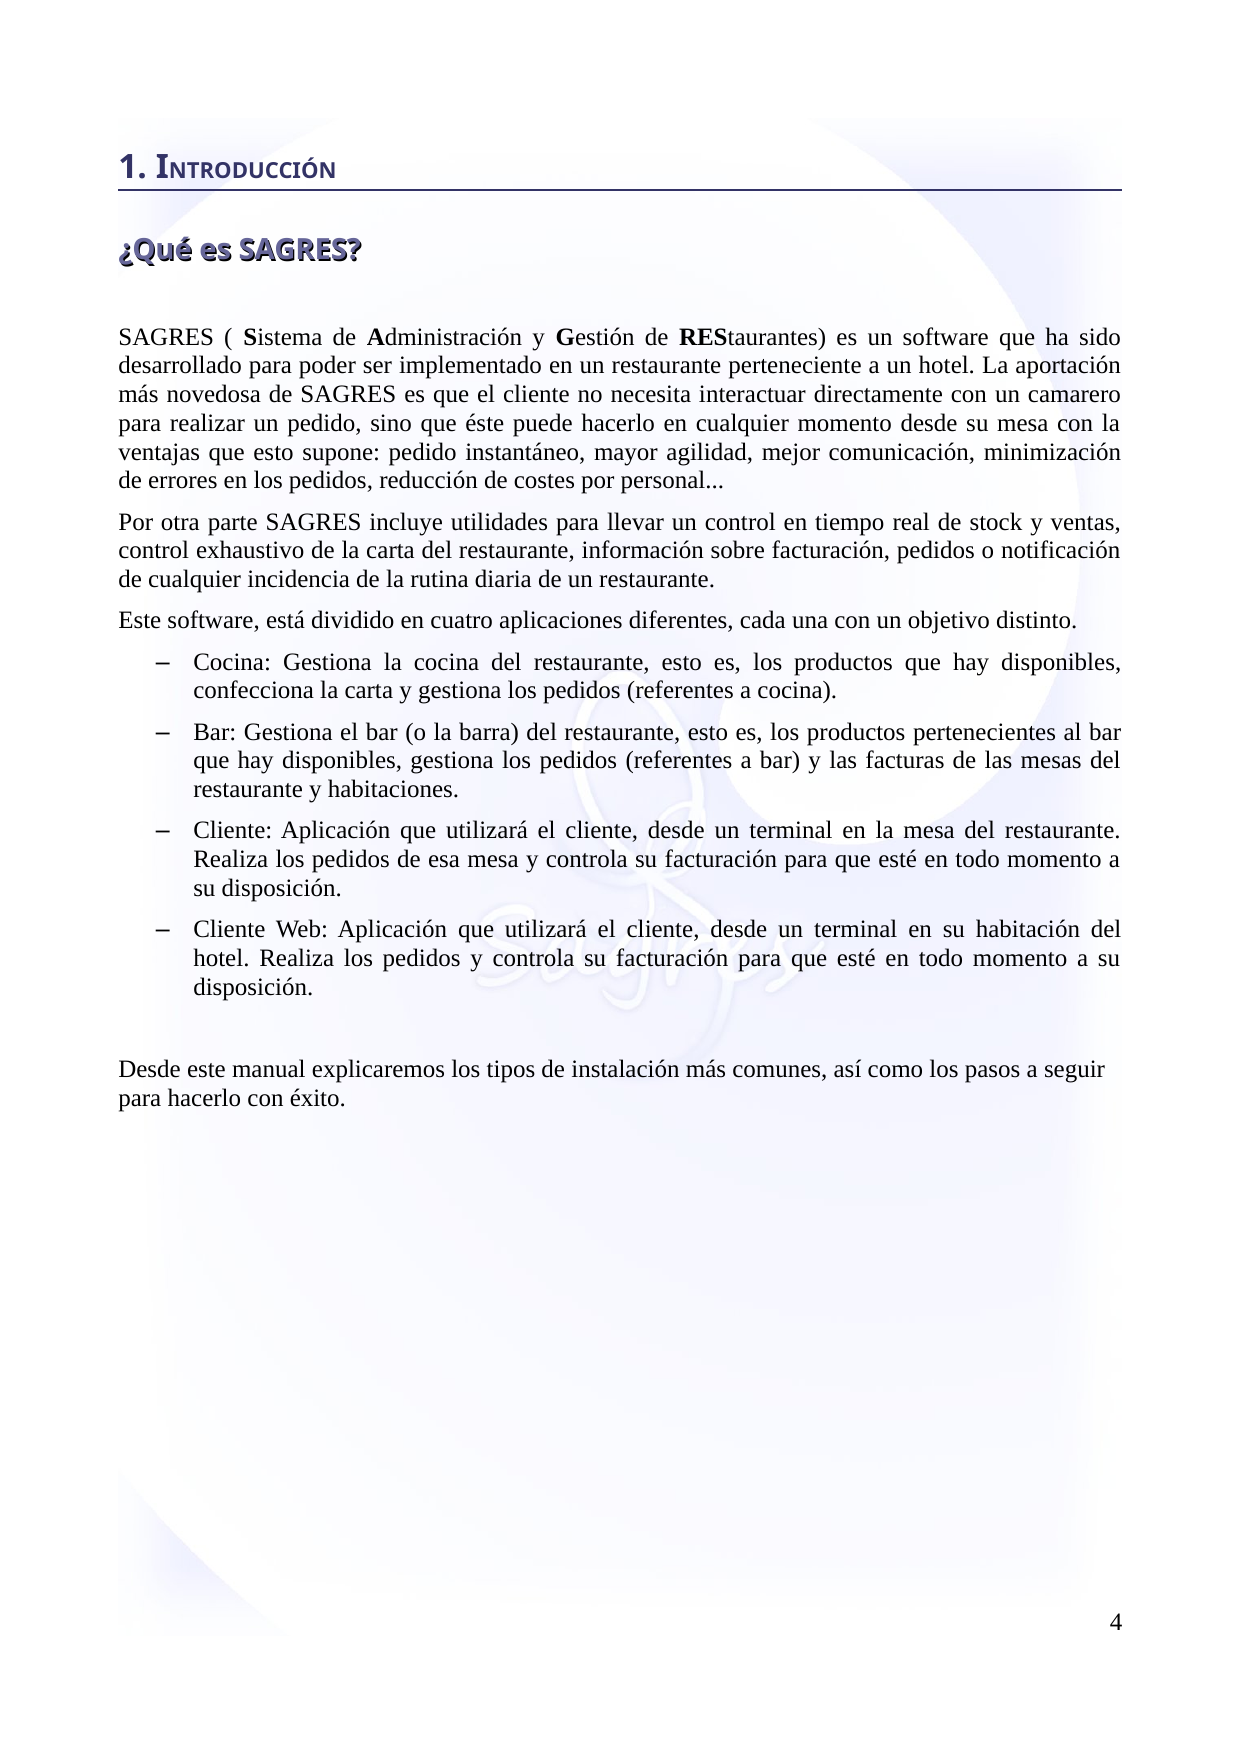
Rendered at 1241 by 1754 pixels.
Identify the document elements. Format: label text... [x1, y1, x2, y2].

picture [118, 494, 1122, 507]
subtitle 1. Introducción [118, 143, 1122, 189]
list Cliente Web: Aplicación que utilizará el cliente, desde un terminal en su habitación del hotel. Realiza los pedidos y controla su facturación para que esté en todo momento a su disposición. [156, 914, 1122, 1001]
picture [118, 1112, 1122, 1636]
picture [118, 118, 1122, 143]
text SAGRES ( Sistema de Administración y Gestión de REStaurantes) es un software que ha sido desarrollado para poder ser implementado en un restaurante perteneciente a un hotel. La aportación más novedosa de SAGRES es que el cliente no necesita interactuar directamente con un camarero para realizar un pedido, sino que éste puede hacerlo en cualquier momento desde su mesa con la ventajas que esto supone: pedido instantáneo, mayor agilidad, mejor comunicación, minimización de errores en los pedidos, reducción de costes por personal... [118, 322, 1122, 494]
subtitle ¿Qué es SAGRES? [118, 228, 1122, 268]
text Por otra parte SAGRES incluye utilidades para llevar un control en tiempo real de stock y ventas, control exhaustivo de la carta del restaurante, información sobre facturación, pedidos o notificación de cualquier incidencia de la rutina diaria de un restaurante. [118, 507, 1122, 593]
picture [118, 593, 1122, 606]
list Cocina: Gestiona la cocina del restaurante, esto es, los productos que hay disponibles, confecciona la carta y gestiona los pedidos (referentes a cocina). [156, 647, 1122, 704]
picture [118, 268, 1122, 322]
list Bar: Gestiona el bar (o la barra) del restaurante, esto es, los productos pertenecientes al bar que hay disponibles, gestiona los pedidos (referentes a bar) y las facturas de las mesas del restaurante y habitaciones. [156, 717, 1122, 803]
picture [118, 191, 1122, 228]
text Este software, está dividido en cuatro aplicaciones diferentes, cada una con un objetivo distinto. [118, 606, 1122, 634]
picture [118, 634, 1122, 1054]
text Desde este manual explicaremos los tipos de instalación más comunes, así como los pasos a seguir para hacerlo con éxito. [118, 1054, 1122, 1112]
list Cliente: Aplicación que utilizará el cliente, desde un terminal en la mesa del restaurante. Realiza los pedidos de esa mesa y controla su facturación para que esté en todo momento a su disposición. [156, 816, 1122, 902]
